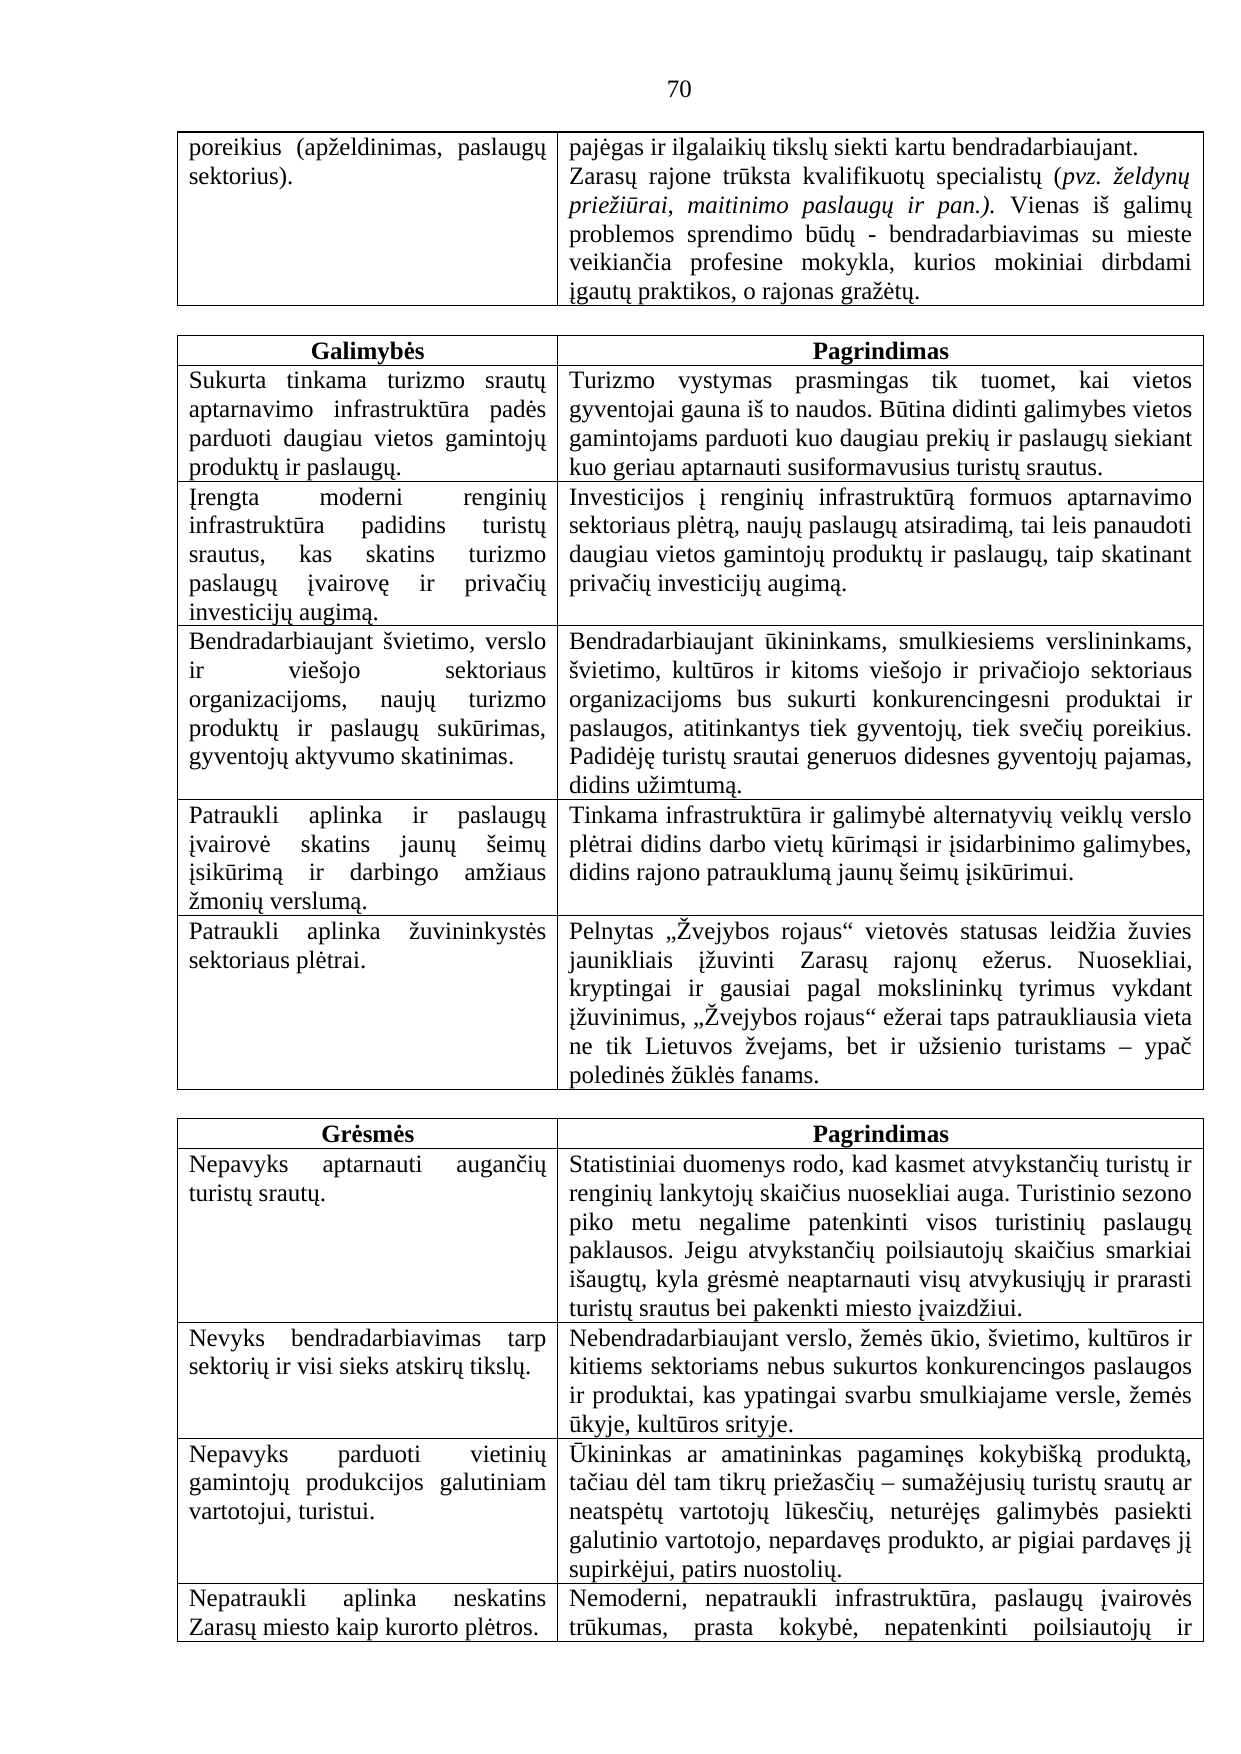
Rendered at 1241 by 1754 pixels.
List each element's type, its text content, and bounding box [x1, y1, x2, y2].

table_cell Sukurta tinkama turizmo srautų aptarnavimo infrastruktūra padės parduoti daugiau vietos gamintojų produktų ir paslaugų. [178, 366, 557, 481]
table_cell Įrengta moderni renginių infrastruktūra padidins turistų srautus, kas skatins turizmo paslaugų įvairovę ir privačių investicijų augimą. [178, 482, 557, 625]
table_cell Turizmo vystymas prasmingas tik tuomet, kai vietos gyventojai gauna iš to naudos. Būtina didinti galimybes vietos gamintojams parduoti kuo daugiau prekių ir paslaugų siekiant kuo geriau aptarnauti susiformavusius turistų srautus. [558, 366, 1203, 481]
table_cell Statistiniai duomenys rodo, kad kasmet atvykstančių turistų ir renginių lankytojų skaičius nuosekliai auga. Turistinio sezono piko metu negalime patenkinti visos turistinių paslaugų paklausos. Jeigu atvykstančių poilsiautojų skaičius smarkiai išaugtų, kyla grėsmė neaptarnauti visų atvykusiųjų ir prarasti turistų srautus bei pakenkti miesto įvaizdžiui. [558, 1149, 1203, 1322]
table_cell Bendradarbiaujant švietimo, verslo ir viešojo sektoriaus organizacijoms, naujų turizmo produktų ir paslaugų sukūrimas, gyventojų aktyvumo skatinimas. [178, 626, 557, 799]
table_cell Nebendradarbiaujant verslo, žemės ūkio, švietimo, kultūros ir kitiems sektoriams nebus sukurtos konkurencingos paslaugos ir produktai, kas ypatingai svarbu smulkiajame versle, žemės ūkyje, kultūros srityje. [558, 1323, 1203, 1438]
table_cell Tinkama infrastruktūra ir galimybė alternatyvių veiklų verslo plėtrai didins darbo vietų kūrimąsi ir įsidarbinimo galimybes, didins rajono patrauklumą jaunų šeimų įsikūrimui. [558, 800, 1203, 915]
table_cell Pelnytas „Žvejybos rojaus“ vietovės statusas leidžia žuvies jaunikliais įžuvinti Zarasų rajonų ežerus. Nuosekliai, kryptingai ir gausiai pagal mokslininkų tyrimus vykdant įžuvinimus, „Žvejybos rojaus“ ežerai taps patraukliausia vieta ne tik Lietuvos žvejams, bet ir užsienio turistams – ypač poledinės žūklės fanams. [558, 916, 1203, 1088]
table_cell Ūkininkas ar amatininkas pagaminęs kokybišką produktą, tačiau dėl tam tikrų priežasčių – sumažėjusių turistų srautų ar neatspėtų vartotojų lūkesčių, neturėjęs galimybės pasiekti galutinio vartotojo, nepardavęs produkto, ar pigiai pardavęs jį supirkėjui, patirs nuostolių. [558, 1439, 1203, 1582]
table_cell Nepatraukli aplinka neskatins Zarasų miesto kaip kurorto plėtros. [178, 1584, 557, 1641]
table_cell pajėgas ir ilgalaikių tikslų siekti kartu bendradarbiaujant. Zarasų rajone trūksta kvalifikuotų specialistų (pvz. želdynų priežiūrai, maitinimo paslaugų ir pan.). Vienas iš galimų problemos sprendimo būdų - bendradarbiavimas su mieste veikiančia profesine mokykla, kurios mokiniai dirbdami įgautų praktikos, o rajonas gražėtų. [558, 133, 1203, 305]
table_cell Nepavyks aptarnauti augančių turistų srautų. [178, 1149, 557, 1322]
table_cell Nevyks bendradarbiavimas tarp sektorių ir visi sieks atskirų tikslų. [178, 1323, 557, 1438]
table_cell Bendradarbiaujant ūkininkams, smulkiesiems verslininkams, švietimo, kultūros ir kitoms viešojo ir privačiojo sektoriaus organizacijoms bus sukurti konkurencingesni produktai ir paslaugos, atitinkantys tiek gyventojų, tiek svečių poreikius. Padidėję turistų srautai generuos didesnes gyventojų pajamas, didins užimtumą. [558, 626, 1203, 799]
table_header Pagrindimas [558, 336, 1203, 364]
table_cell poreikius (apželdinimas, paslaugų sektorius). [178, 133, 557, 305]
table_header Galimybės [178, 336, 557, 364]
table_header Pagrindimas [558, 1119, 1203, 1148]
table_cell Patraukli aplinka ir paslaugų įvairovė skatins jaunų šeimų įsikūrimą ir darbingo amžiaus žmonių verslumą. [178, 800, 557, 915]
table_cell Investicijos į renginių infrastruktūrą formuos aptarnavimo sektoriaus plėtrą, naujų paslaugų atsiradimą, tai leis panaudoti daugiau vietos gamintojų produktų ir paslaugų, taip skatinant privačių investicijų augimą. [558, 482, 1203, 625]
table_cell Nemoderni, nepatraukli infrastruktūra, paslaugų įvairovės trūkumas, prasta kokybė, nepatenkinti poilsiautojų ir [558, 1584, 1203, 1641]
table_cell Nepavyks parduoti vietinių gamintojų produkcijos galutiniam vartotojui, turistui. [178, 1439, 557, 1582]
table_cell Patraukli aplinka žuvininkystės sektoriaus plėtrai. [178, 916, 557, 1088]
table_header Grėsmės [178, 1119, 557, 1148]
